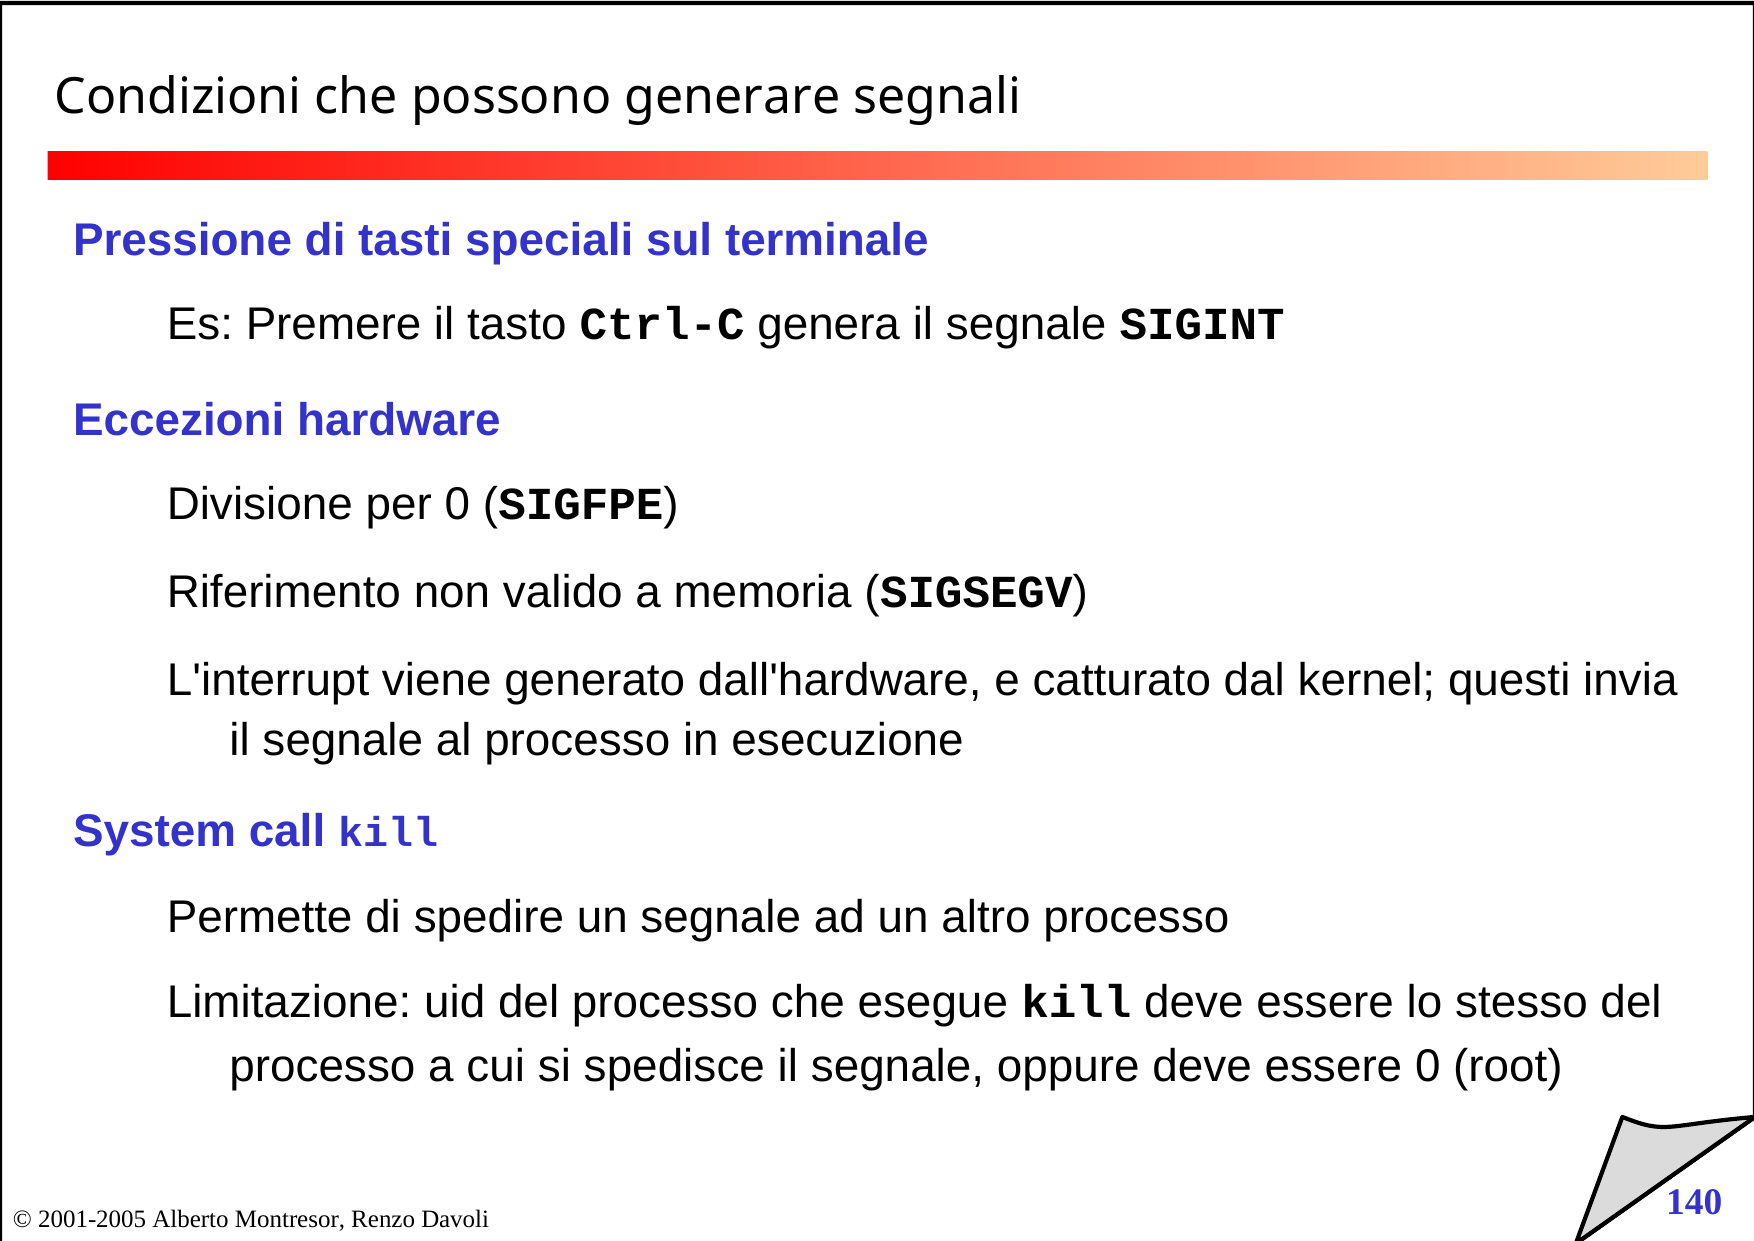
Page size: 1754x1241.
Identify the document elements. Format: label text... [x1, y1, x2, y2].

title Condizioni che possono generare segnali [40, 49, 1714, 144]
list Pressione di tasti speciali sul terminale Es: Premere il tasto Ctrl-C genera il segnale SIGINT Eccezioni hardware Divisione per 0 (SIGFPE) Riferimento non valido a memoria (SIGSEGV) L'interrupt viene generato dall'hardware, e catturato dal kernel; questi invia il segnale al processo in esecuzione System call kill Permette di spedire un segnale ad un altro processo Limitazione: uid del processo che esegue kill deve essere lo stesso del processo a cui si spedisce il segnale, oppure deve essere 0 (root) [58, 206, 1696, 1190]
